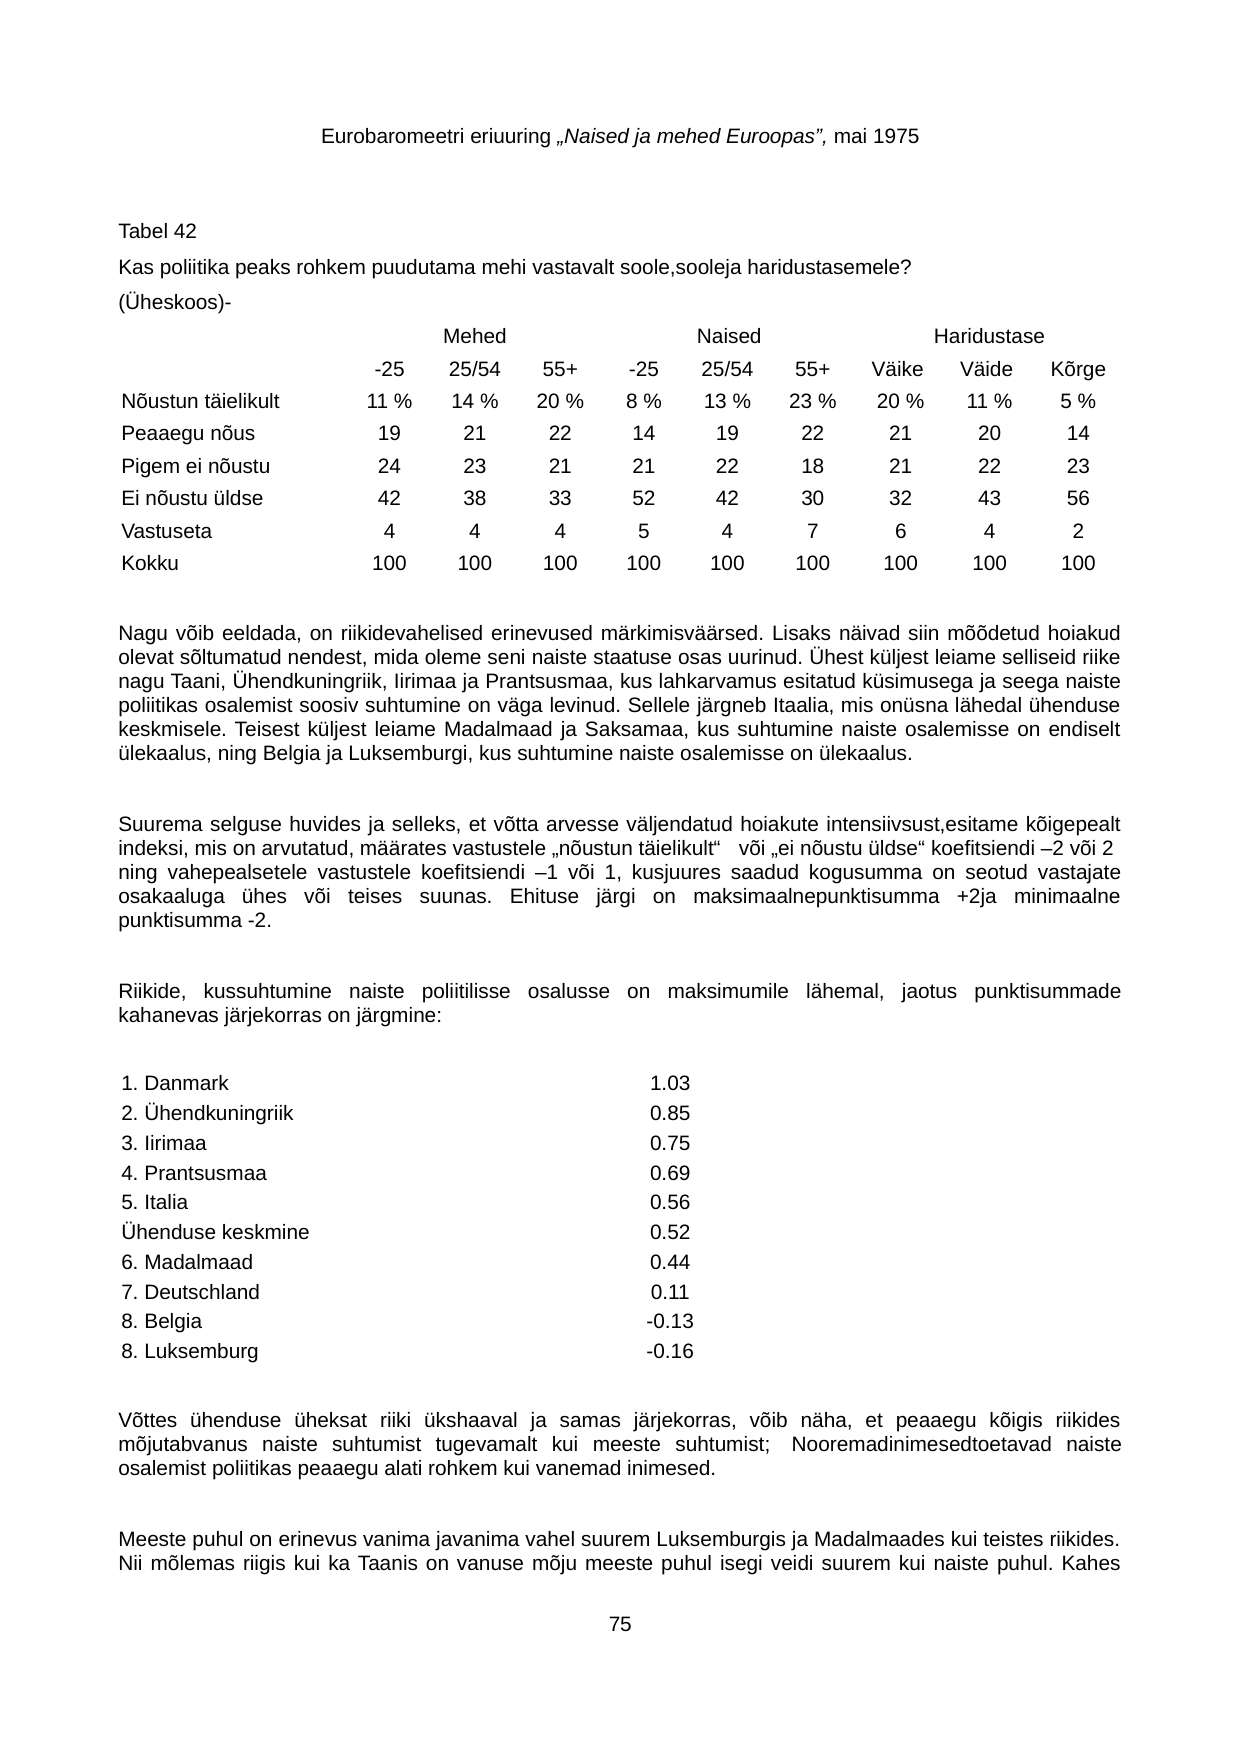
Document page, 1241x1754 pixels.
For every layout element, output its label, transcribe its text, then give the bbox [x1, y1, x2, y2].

table_cell 21 [602, 450, 685, 482]
table_cell 0,69 [614, 1158, 726, 1187]
text Võttes ühenduse üheksat riiki ükshaaval ja samas järjekorras, võib näha, et peaaegu kõigis riikides mõjutabvanus naiste suhtumist tugevamalt kui meeste suhtumist; Nooremadinimesedtoetavad naiste osalemist poliitikas peaaegu alati rohkem kui vanemad inimesed. [118, 1407, 1122, 1479]
table_cell 0,56 [614, 1187, 726, 1217]
table_cell 32 [856, 482, 944, 514]
table_cell Väide [945, 352, 1034, 385]
table_cell 24 [348, 450, 431, 482]
text (Üheskoos)- [118, 290, 1122, 314]
table_cell 100 [685, 547, 769, 579]
table_cell 5. Italia [118, 1187, 614, 1217]
table_header 1,03 [614, 1068, 726, 1098]
table_cell 23 [431, 450, 518, 482]
table_cell 5 % [1034, 385, 1122, 417]
table_cell 23 [1034, 450, 1122, 482]
table_cell 4 [348, 514, 431, 547]
table_cell Väike [856, 352, 944, 385]
table_cell 21 [518, 450, 602, 482]
table_cell 11 % [945, 385, 1034, 417]
table_cell 5 [602, 514, 685, 547]
table_cell -25 [348, 352, 431, 385]
table_header Mehed [348, 320, 602, 352]
table_cell 4 [685, 514, 769, 547]
table_cell 55+ [518, 352, 602, 385]
table_cell 20 % [856, 385, 944, 417]
table_cell Kõrge [1034, 352, 1122, 385]
table_cell 13 % [685, 385, 769, 417]
table_cell 100 [348, 547, 431, 579]
table_cell -0,16 [614, 1336, 726, 1366]
table_header [118, 320, 347, 352]
text Meeste puhul on erinevus vanima javanima vahel suurem Luksemburgis ja Madalmaades kui teistes riikides. Nii mõlemas riigis kui ka Taanis on vanuse mõju meeste puhul isegi veidi suurem kui naiste puhul. Kahes [118, 1527, 1122, 1574]
table_header Haridustase [856, 320, 1122, 352]
table_cell 23 % [769, 385, 856, 417]
table_cell 42 [685, 482, 769, 514]
text Riikide, kussuhtumine naiste poliitilisse osalusse on maksimumile lähemal, jaotus punktisummade kahanevas järjekorras on järgmine: [118, 979, 1122, 1027]
table_cell 55+ [769, 352, 856, 385]
table_cell 0,75 [614, 1128, 726, 1157]
table_cell 56 [1034, 482, 1122, 514]
table_cell 4 [945, 514, 1034, 547]
table_cell 21 [431, 417, 518, 449]
table_cell 14 [602, 417, 685, 449]
table_cell 0,44 [614, 1247, 726, 1277]
table_cell 4 [518, 514, 602, 547]
table_cell 100 [518, 547, 602, 579]
table_cell 22 [518, 417, 602, 449]
table_cell 38 [431, 482, 518, 514]
table_cell 100 [1034, 547, 1122, 579]
table_cell 22 [945, 450, 1034, 482]
table_cell [118, 352, 347, 385]
table_cell Ei nõustu üldse [118, 482, 347, 514]
table_cell 0,52 [614, 1217, 726, 1247]
table_cell 19 [348, 417, 431, 449]
table_cell 21 [856, 450, 944, 482]
table_cell 8. Luksemburg [118, 1336, 614, 1366]
table_cell 14 [1034, 417, 1122, 449]
table_cell 52 [602, 482, 685, 514]
table_cell 8. Belgia [118, 1306, 614, 1336]
table_cell Ühenduse keskmine [118, 1217, 614, 1247]
table_cell 43 [945, 482, 1034, 514]
table_cell 30 [769, 482, 856, 514]
table_cell 20 [945, 417, 1034, 449]
table_cell 100 [431, 547, 518, 579]
table_cell 42 [348, 482, 431, 514]
table_cell Kokku [118, 547, 347, 579]
table_cell 22 [769, 417, 856, 449]
table_cell 22 [685, 450, 769, 482]
table_cell 0,85 [614, 1098, 726, 1128]
table_cell Vastuseta [118, 514, 347, 547]
text Nagu võib eeldada, on riikidevahelised erinevused märkimisväärsed. Lisaks näivad siin mõõdetud hoiakud olevat sõltumatud nendest, mida oleme seni naiste staatuse osas uurinud. Ühest küljest leiame selliseid riike nagu Taani, Ühendkuningriik, Iirimaa ja Prantsusmaa, kus lahkarvamus esitatud küsimusega ja seega naiste poliitikas osalemist soosiv suhtumine on väga levinud. Sellele järgneb Itaalia, mis onüsna lähedal ühenduse keskmisele. Teisest küljest leiame Madalmaad ja Saksamaa, kus suhtumine naiste osalemisse on endiselt ülekaalus, ning Belgia ja Luksemburgi, kus suhtumine naiste osalemisse on ülekaalus. [118, 621, 1122, 764]
table_cell 25/54 [431, 352, 518, 385]
table_cell Pigem ei nõustu [118, 450, 347, 482]
text Suurema selguse huvides ja selleks, et võtta arvesse väljendatud hoiakute intensiivsust,esitame kõigepealt indeksi, mis on arvutatud, määrates vastustele „nõustun täielikult“ või „ei nõustu üldse“ koefitsiendi –2 või 2 ning vahepealsetele vastustele koefitsiendi –1 või 1, kusjuures saadud kogusumma on seotud vastajate osakaaluga ühes või teises suunas. Ehituse järgi on maksimaalnepunktisumma +2ja minimaalne punktisumma -2. [118, 812, 1122, 931]
table_cell 19 [685, 417, 769, 449]
table_cell 7. Deutschland [118, 1277, 614, 1306]
table_cell 4. Prantsusmaa [118, 1158, 614, 1187]
text Tabel 42 [118, 219, 1122, 243]
table_cell 8 % [602, 385, 685, 417]
table_cell -0,13 [614, 1306, 726, 1336]
table_cell 7 [769, 514, 856, 547]
table_cell 100 [945, 547, 1034, 579]
text Kas poliitika peaks rohkem puudutama mehi vastavalt soole,sooleja haridustasemele? [118, 254, 1122, 278]
table_cell 2 [1034, 514, 1122, 547]
table_cell Nõustun täielikult [118, 385, 347, 417]
table_cell 14 % [431, 385, 518, 417]
table_cell 11 % [348, 385, 431, 417]
table_cell 21 [856, 417, 944, 449]
table_cell 3. Iirimaa [118, 1128, 614, 1157]
table_cell 2. Ühendkuningriik [118, 1098, 614, 1128]
table_header 1. Danmark [118, 1068, 614, 1098]
table_cell 4 [431, 514, 518, 547]
table_cell 0,11 [614, 1277, 726, 1306]
table_cell 25/54 [685, 352, 769, 385]
table_cell 100 [769, 547, 856, 579]
table_cell 6 [856, 514, 944, 547]
table_cell 20 % [518, 385, 602, 417]
table_cell 100 [856, 547, 944, 579]
table_cell 33 [518, 482, 602, 514]
table_cell 100 [602, 547, 685, 579]
table_cell 6. Madalmaad [118, 1247, 614, 1277]
table_cell 18 [769, 450, 856, 482]
table_header Naised [602, 320, 856, 352]
table_cell Peaaegu nõus [118, 417, 347, 449]
table_cell -25 [602, 352, 685, 385]
